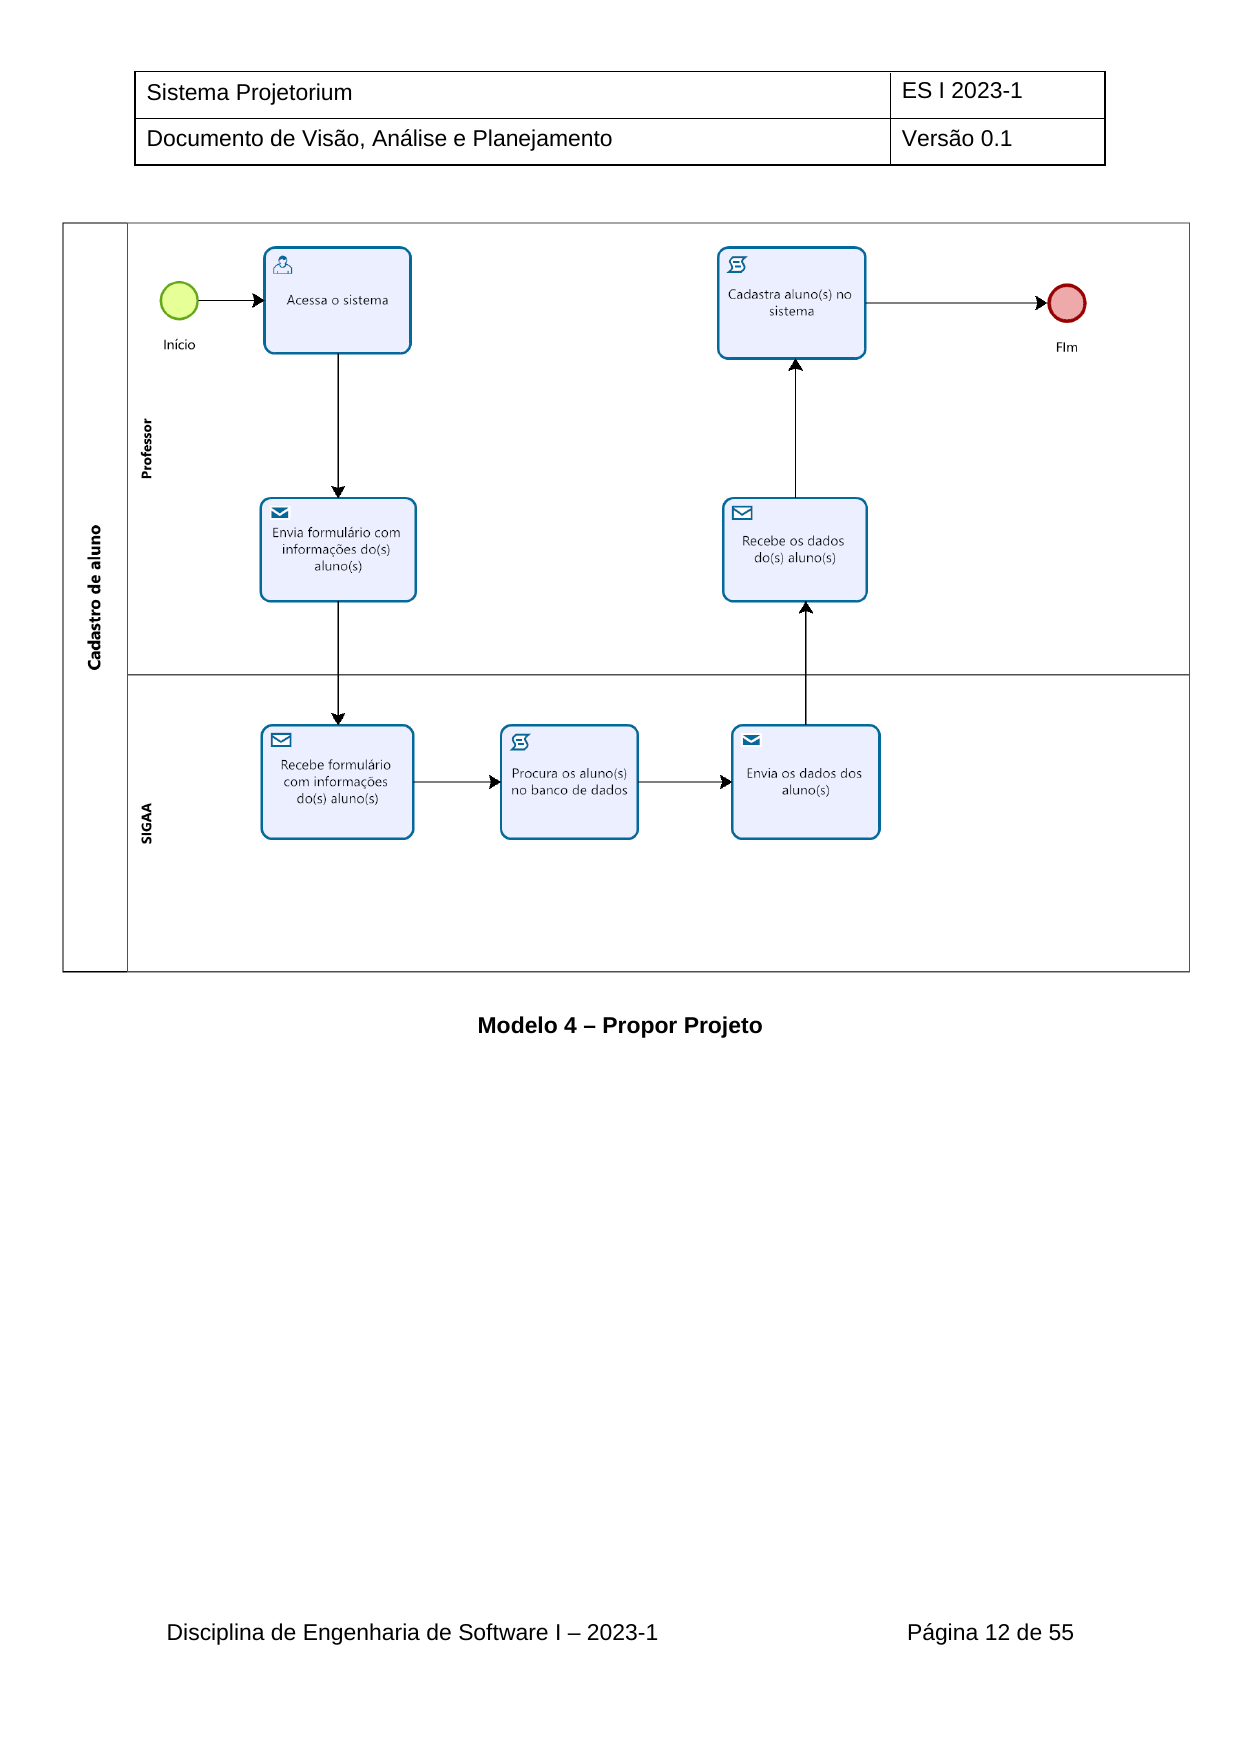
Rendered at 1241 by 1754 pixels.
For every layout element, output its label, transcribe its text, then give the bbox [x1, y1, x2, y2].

picture [42, 202, 1198, 1000]
text Modelo 4 – Propor Projeto [148, 1012, 1092, 1038]
